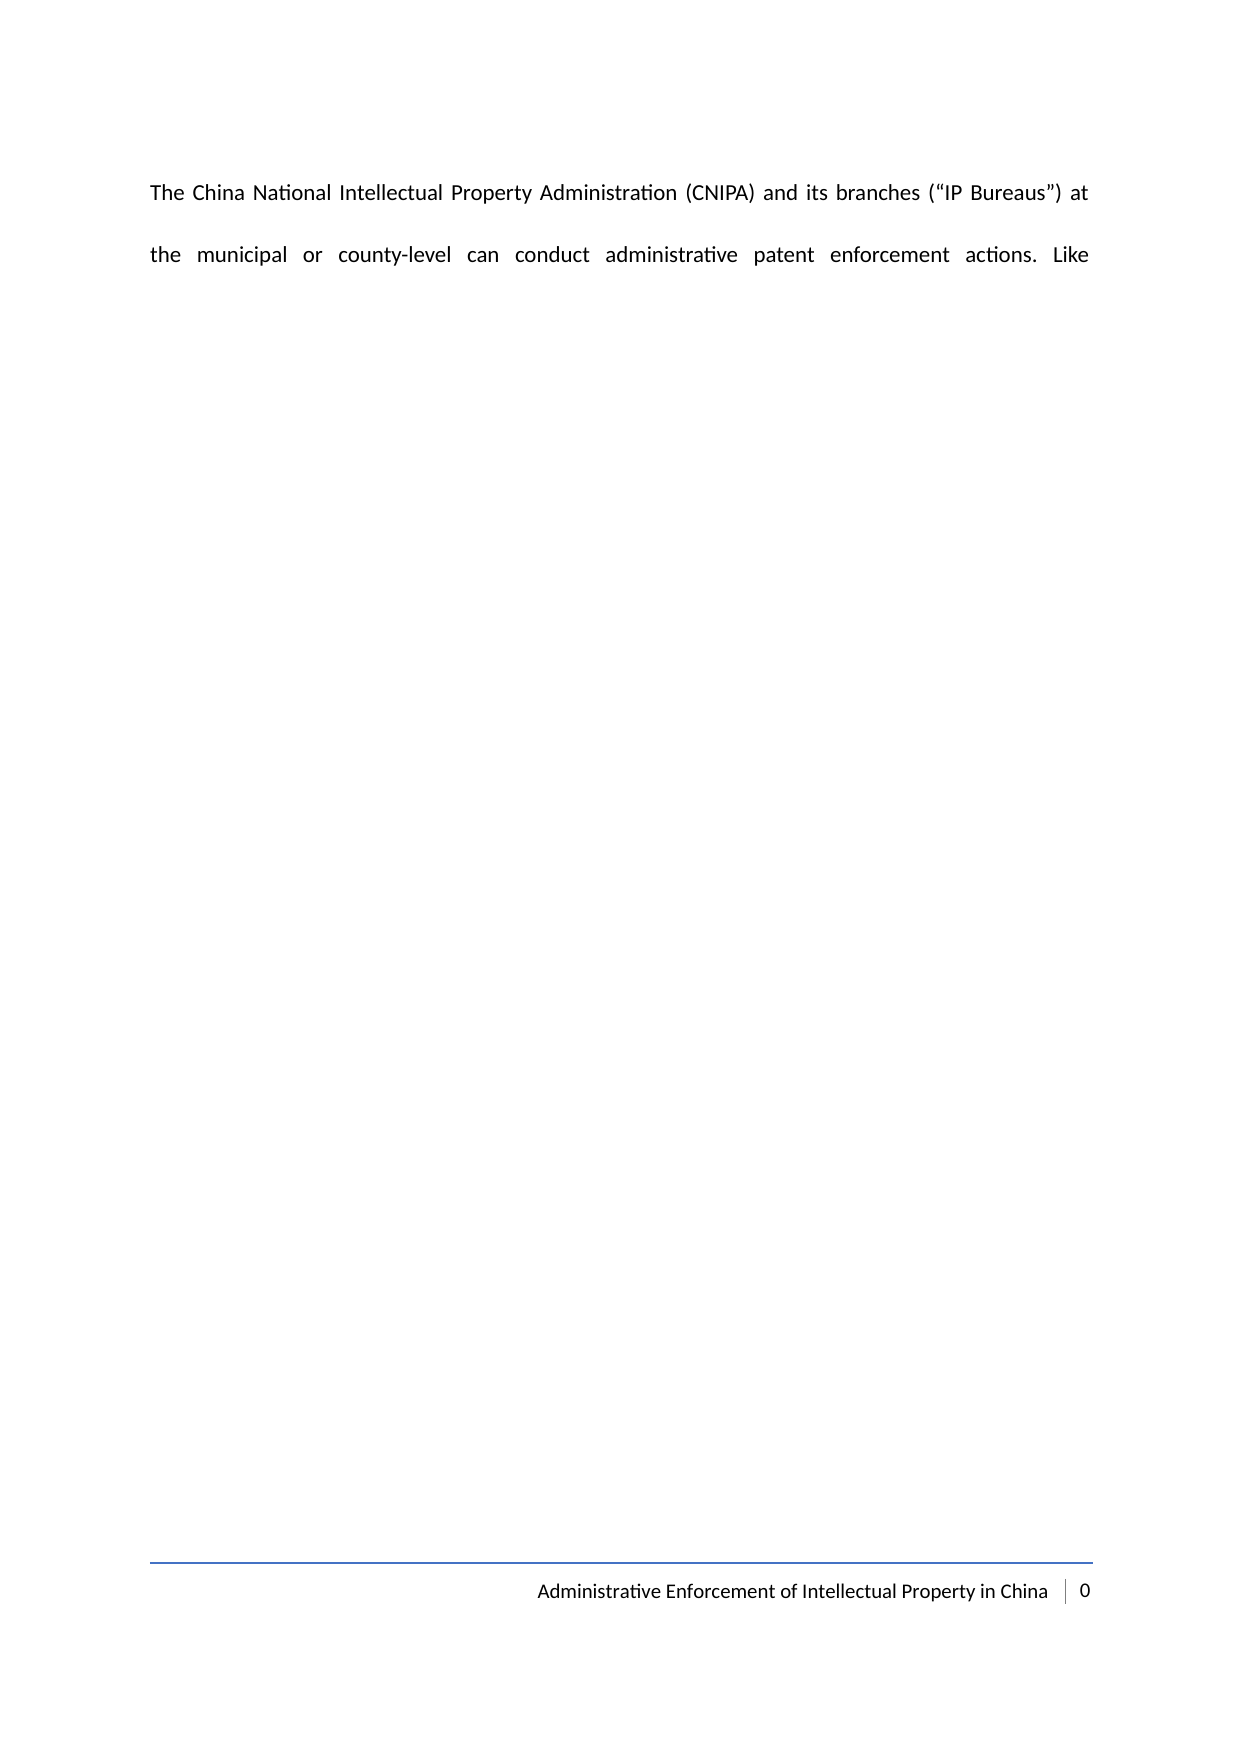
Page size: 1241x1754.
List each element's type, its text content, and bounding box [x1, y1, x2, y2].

text The China National Intellectual Property Administration (CNIPA) and its branches (“IP Bureaus”) at the municipal or county-level can conduct administrative patent enforcement actions. Like [150, 150, 1090, 275]
